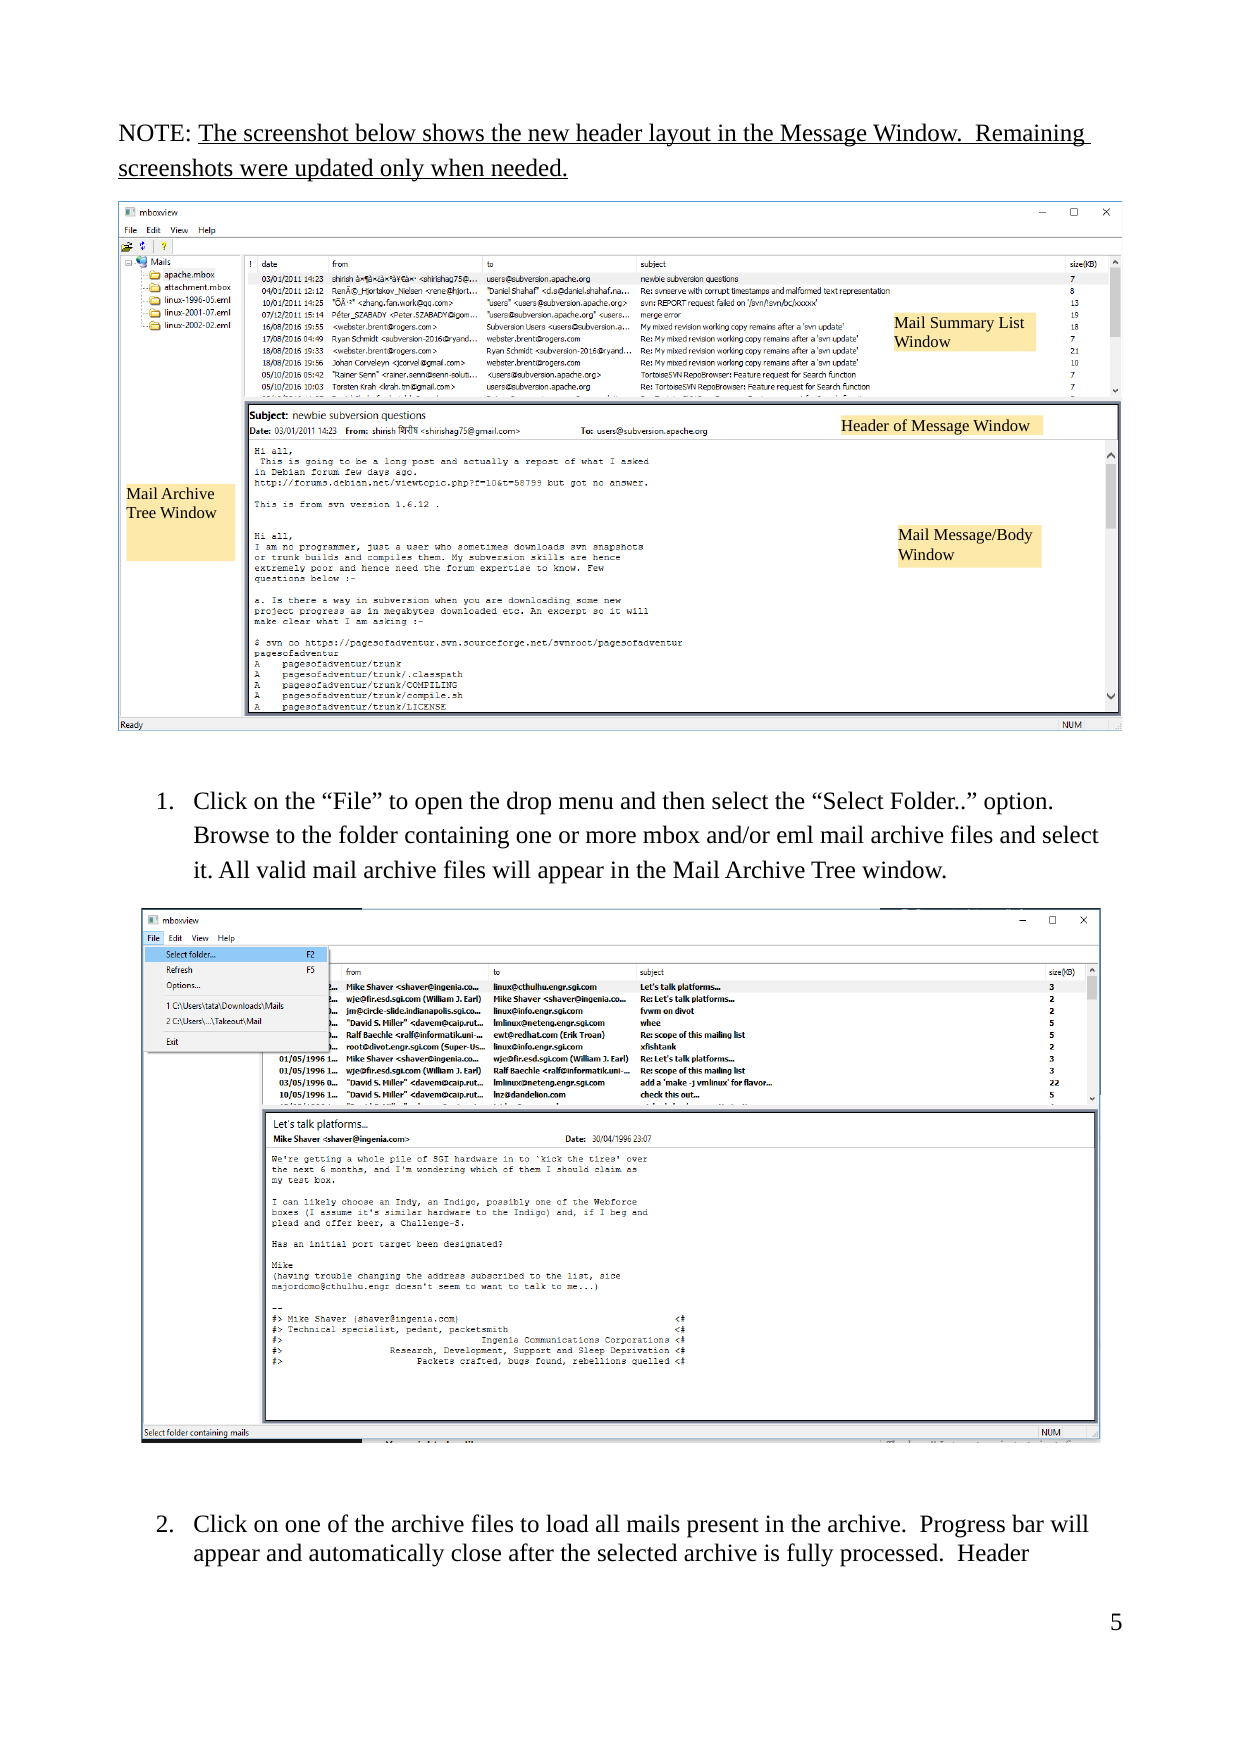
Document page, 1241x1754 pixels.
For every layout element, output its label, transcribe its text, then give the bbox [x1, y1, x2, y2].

picture [118, 201, 1123, 731]
list Click on one of the archive files to load all mails present in the archive. Progress bar will appear and automatically close after the selected archive is fully processed. Header [156, 1509, 1122, 1567]
text NOTE: The screenshot below shows the new header layout in the Message Window. Remaining screenshots were updated only when needed. [118, 118, 1122, 181]
list Click on the “File” to open the drop menu and then select the “Select Folder..” option. Browse to the folder containing one or more mbox and/or eml mail archive files and select it. All valid mail archive files will appear in the Mail Archive Tree window. [156, 786, 1122, 883]
picture [141, 908, 1101, 1443]
